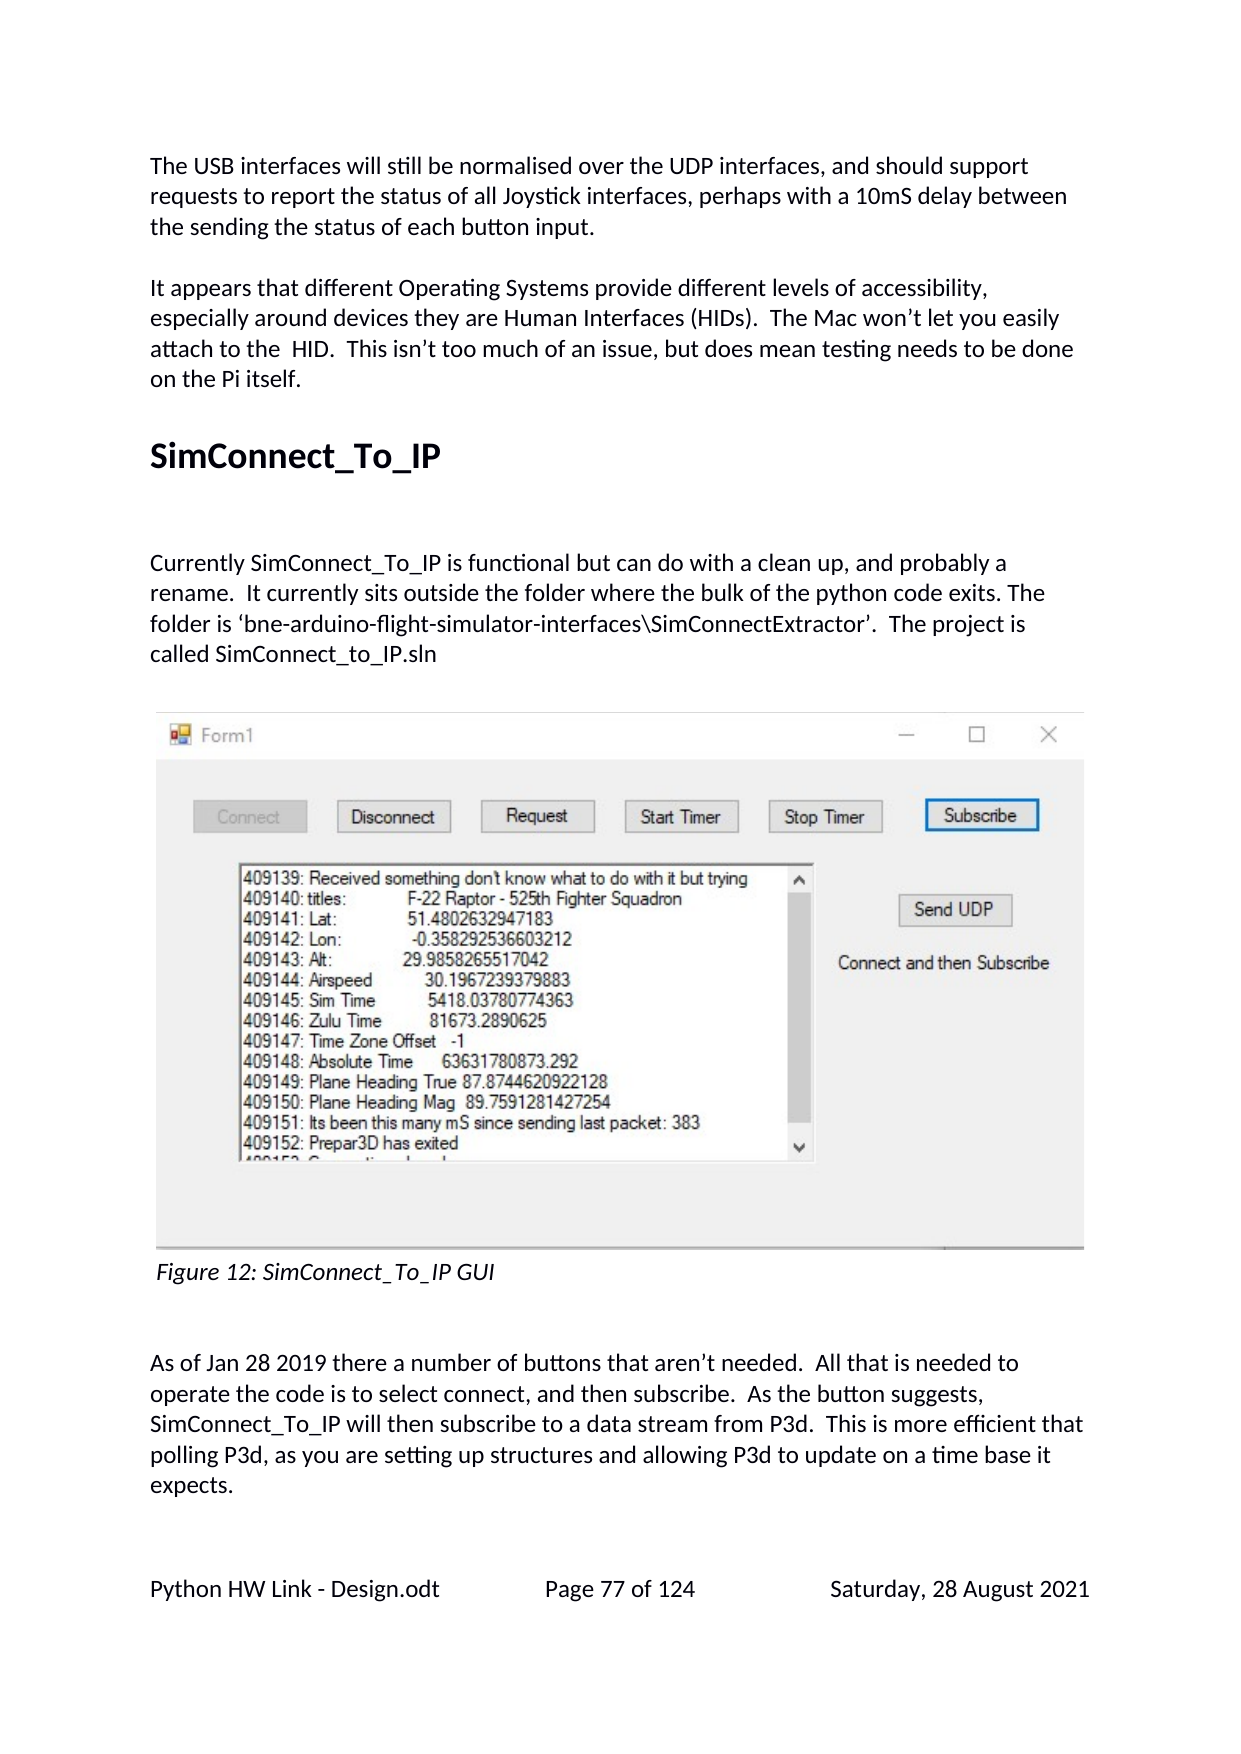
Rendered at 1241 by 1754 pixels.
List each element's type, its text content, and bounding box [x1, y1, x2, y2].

subtitle SimConnect_To_IP [150, 432, 1090, 477]
text It appears that different Operating Systems provide different levels of accessibility, especially around devices they are Human Interfaces (HIDs). The Mac won’t let you easily attach to the HID. This isn’t too much of an issue, but does mean testing needs to be done on the Pi itself. [150, 272, 1090, 394]
picture [156, 712, 1085, 1250]
text The USB interfaces will still be normalised over the UDP interfaces, and should support requests to report the status of all Joystick interfaces, perhaps with a 10mS delay between the sending the status of each button input. [150, 150, 1090, 242]
text As of Jan 28 2019 there a number of buttons that aren’t needed. All that is needed to operate the code is to select connect, and then subscribe. As the button suggests, SimConnect_To_IP will then subscribe to a data stream from P3d. This is more efficient that polling P3d, as you are setting up structures and allowing P3d to update on a time base it expects. [150, 1347, 1090, 1500]
text Figure 12: SimConnect_To_IP GUI [156, 1250, 1084, 1286]
text Currently SimConnect_To_IP is functional but can do with a clean up, and probably a rename. It currently sits outside the folder where the bulk of the python code exits. The folder is ‘bne-arduino-flight-simulator-interfaces\SimConnectExtractor’. The project is called SimConnect_to_IP.sln [150, 547, 1090, 669]
